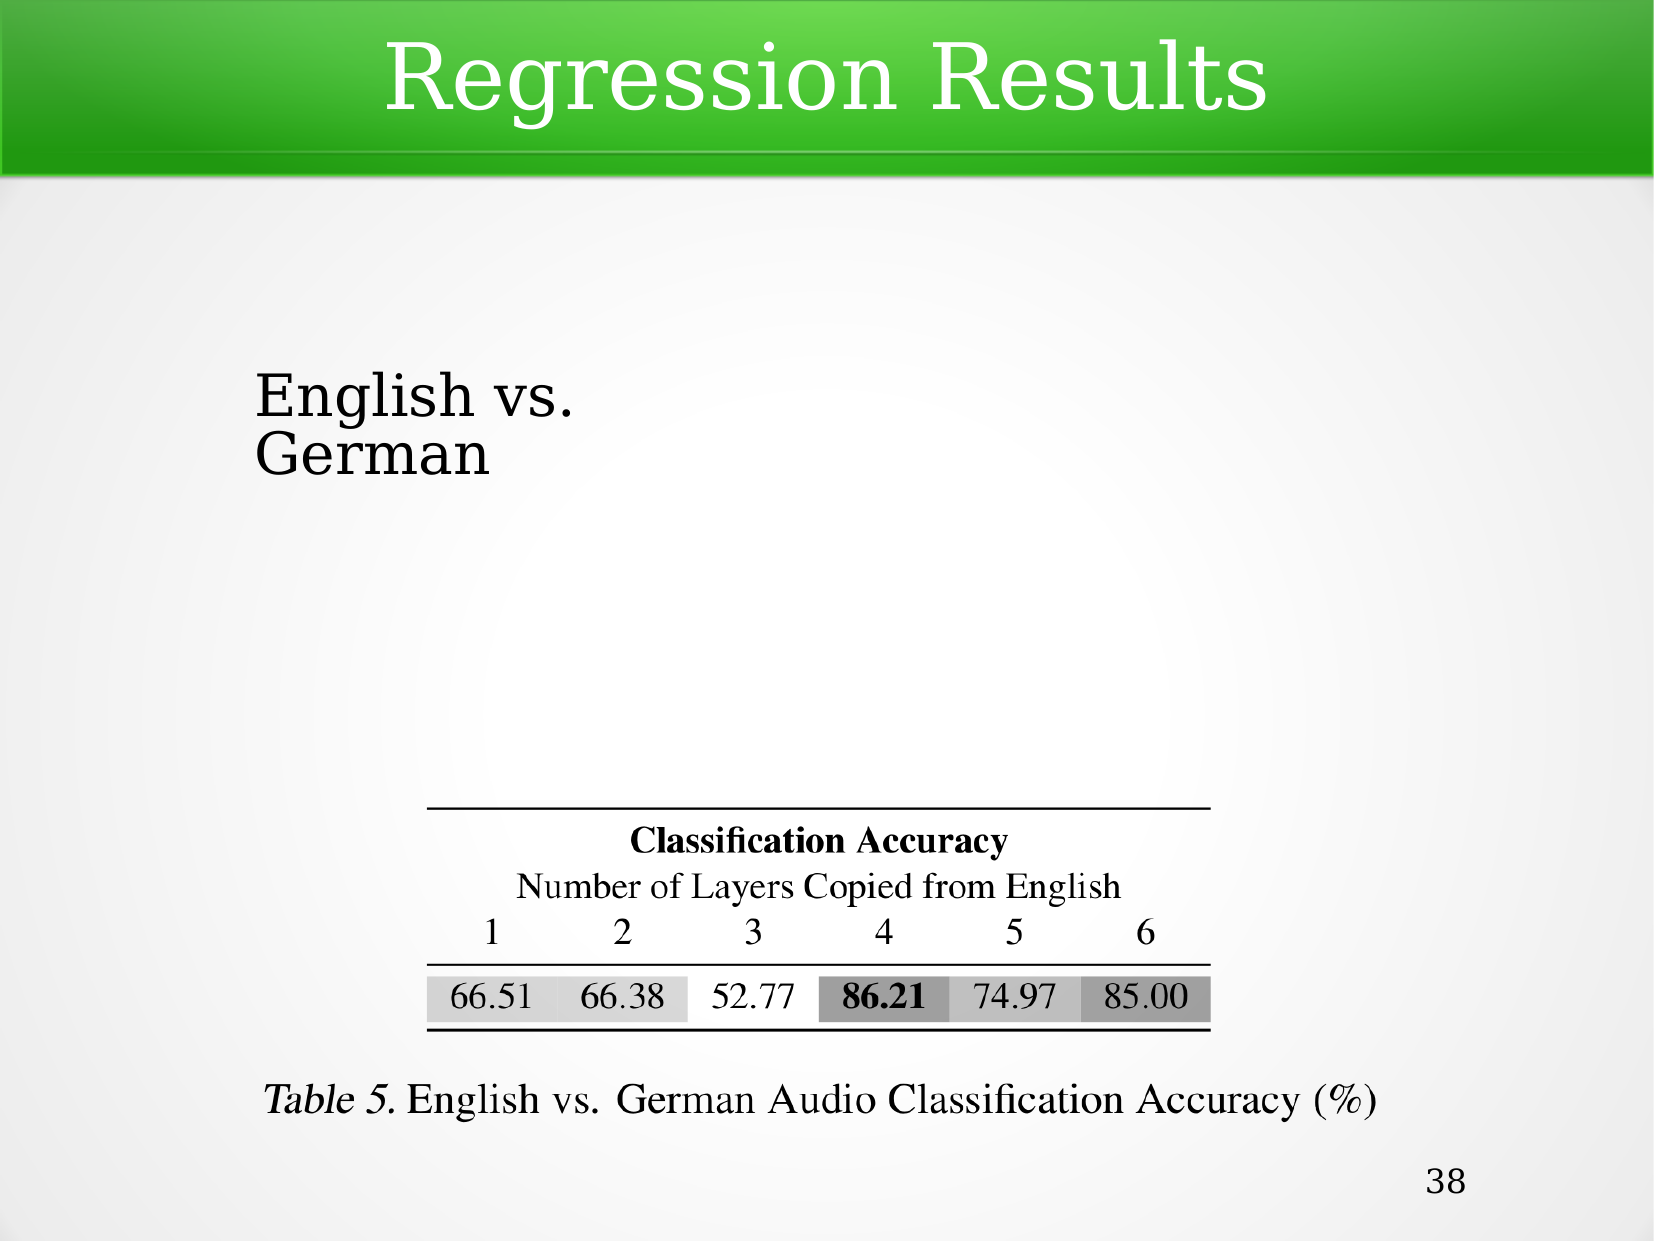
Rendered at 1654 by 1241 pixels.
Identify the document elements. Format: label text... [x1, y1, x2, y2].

picture [0, 0, 1654, 1241]
title Regression Results [82, 11, 1571, 154]
text_box English vs. German [239, 362, 825, 436]
